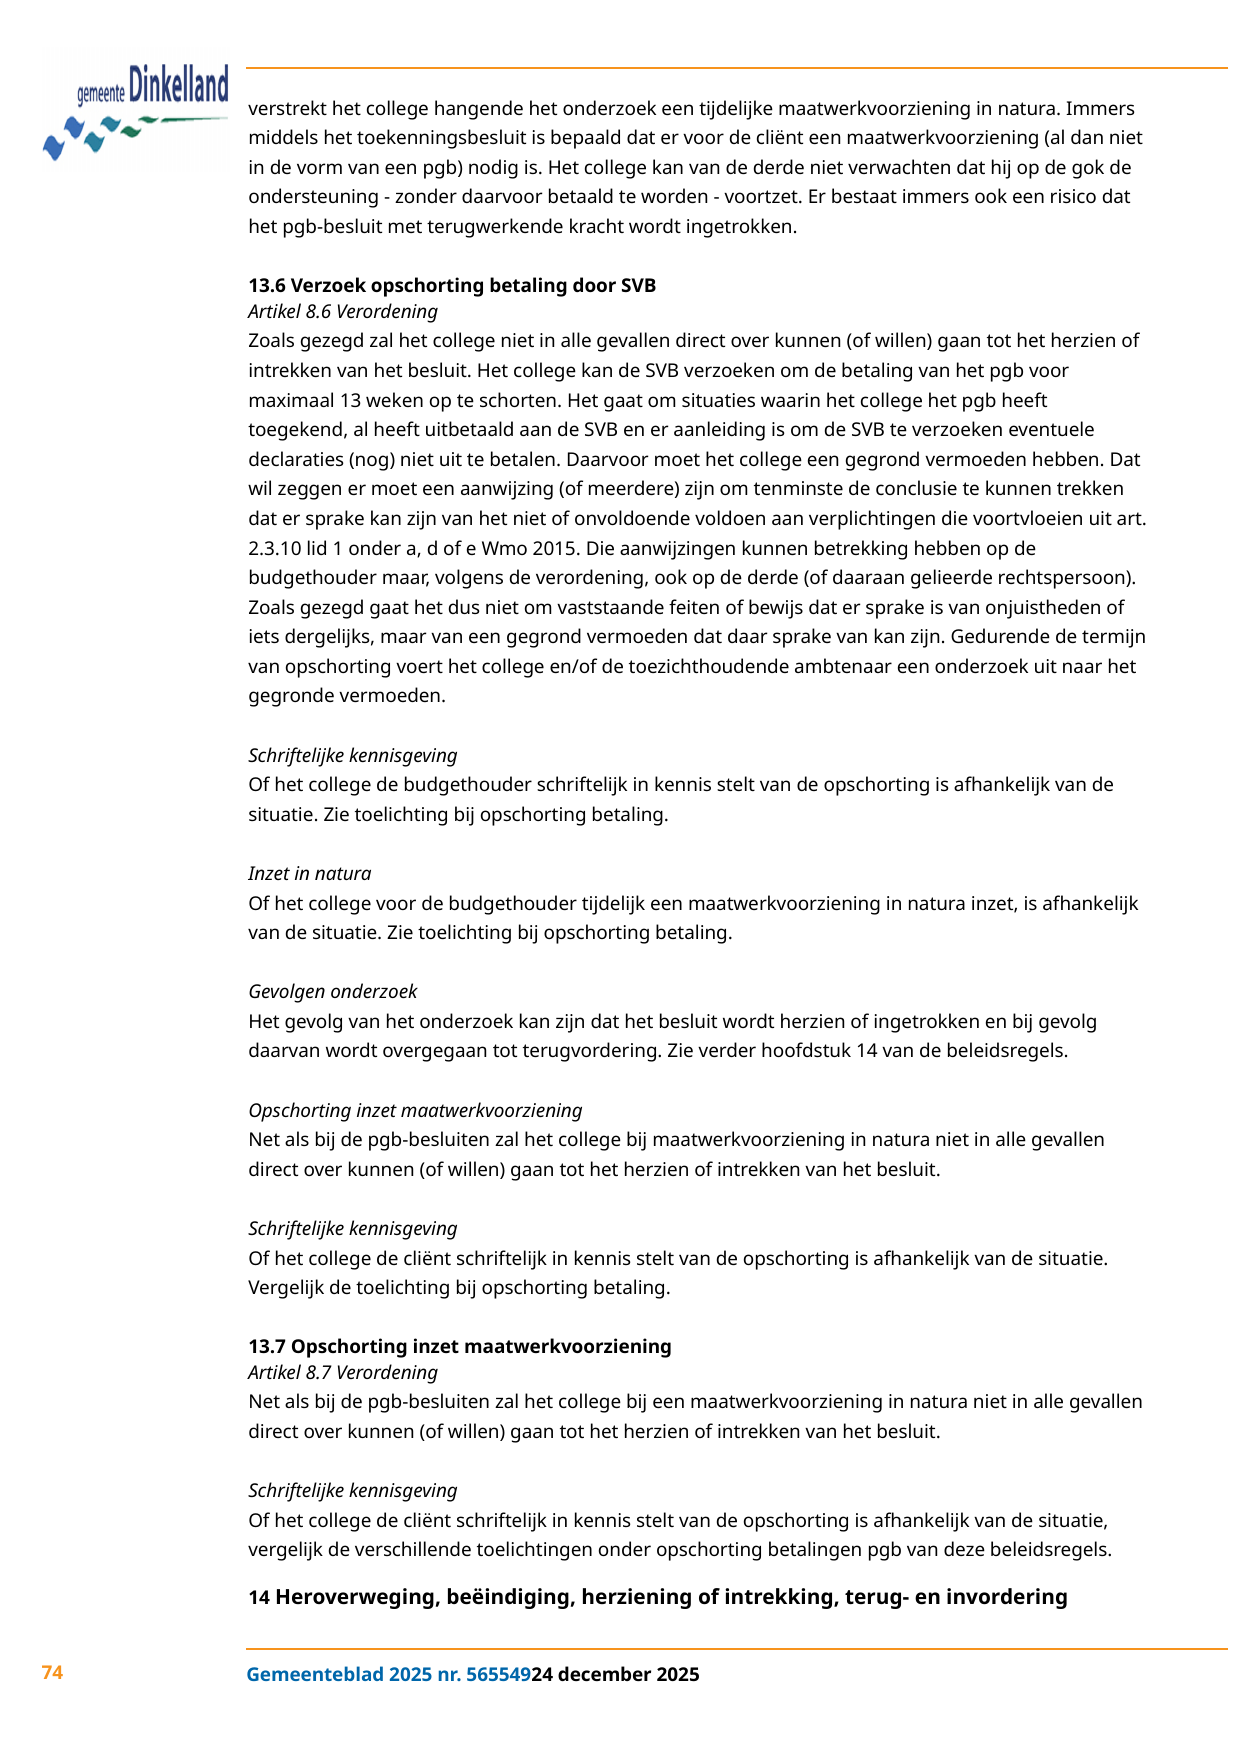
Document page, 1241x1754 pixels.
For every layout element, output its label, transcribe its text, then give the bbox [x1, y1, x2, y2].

text 13.6 Verzoek opschorting betaling door SVB [248, 272, 1152, 298]
text Zoals gezegd zal het college niet in alle gevallen direct over kunnen (of willen) gaan tot het herzien of intrekken van het besluit. Het college kan de SVB verzoeken om de betaling van het pgb voor maximaal 13 weken op te schorten. Het gaat om situaties waarin het college het pgb heeft toegekend, al heeft uitbetaald aan de SVB en er aanleiding is om de SVB te verzoeken eventuele declaraties (nog) niet uit te betalen. Daarvoor moet het college een gegrond vermoeden hebben. Dat wil zeggen er moet een aanwijzing (of meerdere) zijn om tenminste de conclusie te kunnen trekken dat er sprake kan zijn van het niet of onvoldoende voldoen aan verplichtingen die voortvloeien uit art. 2.3.10 lid 1 onder a, d of e Wmo 2015. Die aanwijzingen kunnen betrekking hebben op de budgethouder maar, volgens de verordening, ook op de derde (of daaraan gelieerde rechtspersoon). Zoals gezegd gaat het dus niet om vaststaande feiten of bewijs dat er sprake is van onjuistheden of iets dergelijks, maar van een gegrond vermoeden dat daar sprake van kan zijn. Gedurende de termijn van opschorting voert het college en/of de toezichthoudende ambtenaar een onderzoek uit naar het gegronde vermoeden. [248, 328, 1152, 708]
text Inzet in natura [248, 860, 1152, 886]
text 14 Heroverweging, beëindiging, herziening of intrekking, terug- en invordering [248, 1582, 1152, 1611]
text Net als bij de pgb-besluiten zal het college bij maatwerkvoorziening in natura niet in alle gevallen direct over kunnen (of willen) gaan tot het herzien of intrekken van het besluit. [248, 1126, 1152, 1182]
text Artikel 8.6 Verordening [248, 298, 1152, 324]
picture [41, 47, 231, 172]
text Het gevolg van het onderzoek kan zijn dat het besluit wordt herzien of ingetrokken en bij gevolg daarvan wordt overgegaan tot terugvordering. Zie verder hoofdstuk 14 van de beleidsregels. [248, 1008, 1152, 1063]
text Schriftelijke kennisgeving [248, 1477, 1152, 1503]
text Artikel 8.7 Verordening [248, 1359, 1152, 1385]
text Of het college de budgethouder schriftelijk in kennis stelt van de opschorting is afhankelijk van de situatie. Zie toelichting bij opschorting betaling. [248, 771, 1152, 827]
text Net als bij de pgb-besluiten zal het college bij een maatwerkvoorziening in natura niet in alle gevallen direct over kunnen (of willen) gaan tot het herzien of intrekken van het besluit. [248, 1389, 1152, 1444]
text Of het college voor de budgethouder tijdelijk een maatwerkvoorziening in natura inzet, is afhankelijk van de situatie. Zie toelichting bij opschorting betaling. [248, 890, 1152, 945]
text Schriftelijke kennisgeving [248, 742, 1152, 767]
text 13.7 Opschorting inzet maatwerkvoorziening [248, 1333, 1152, 1359]
text Opschorting inzet maatwerkvoorziening [248, 1097, 1152, 1122]
text Of het college de cliënt schriftelijk in kennis stelt van de opschorting is afhankelijk van de situatie. Vergelijk de toelichting bij opschorting betaling. [248, 1245, 1152, 1300]
text Of het college de cliënt schriftelijk in kennis stelt van de opschorting is afhankelijk van de situatie, vergelijk de verschillende toelichtingen onder opschorting betalingen pgb van deze beleidsregels. [248, 1507, 1152, 1562]
text Gevolgen onderzoek [248, 978, 1152, 1004]
text verstrekt het college hangende het onderzoek een tijdelijke maatwerkvoorziening in natura. Immers middels het toekenningsbesluit is bepaald dat er voor de cliënt een maatwerkvoorziening (al dan niet in de vorm van een pgb) nodig is. Het college kan van de derde niet verwachten dat hij op de gok de ondersteuning - zonder daarvoor betaald te worden - voortzet. Er bestaat immers ook een risico dat het pgb-besluit met terugwerkende kracht wordt ingetrokken. [248, 95, 1152, 239]
text Schriftelijke kennisgeving [248, 1215, 1152, 1241]
